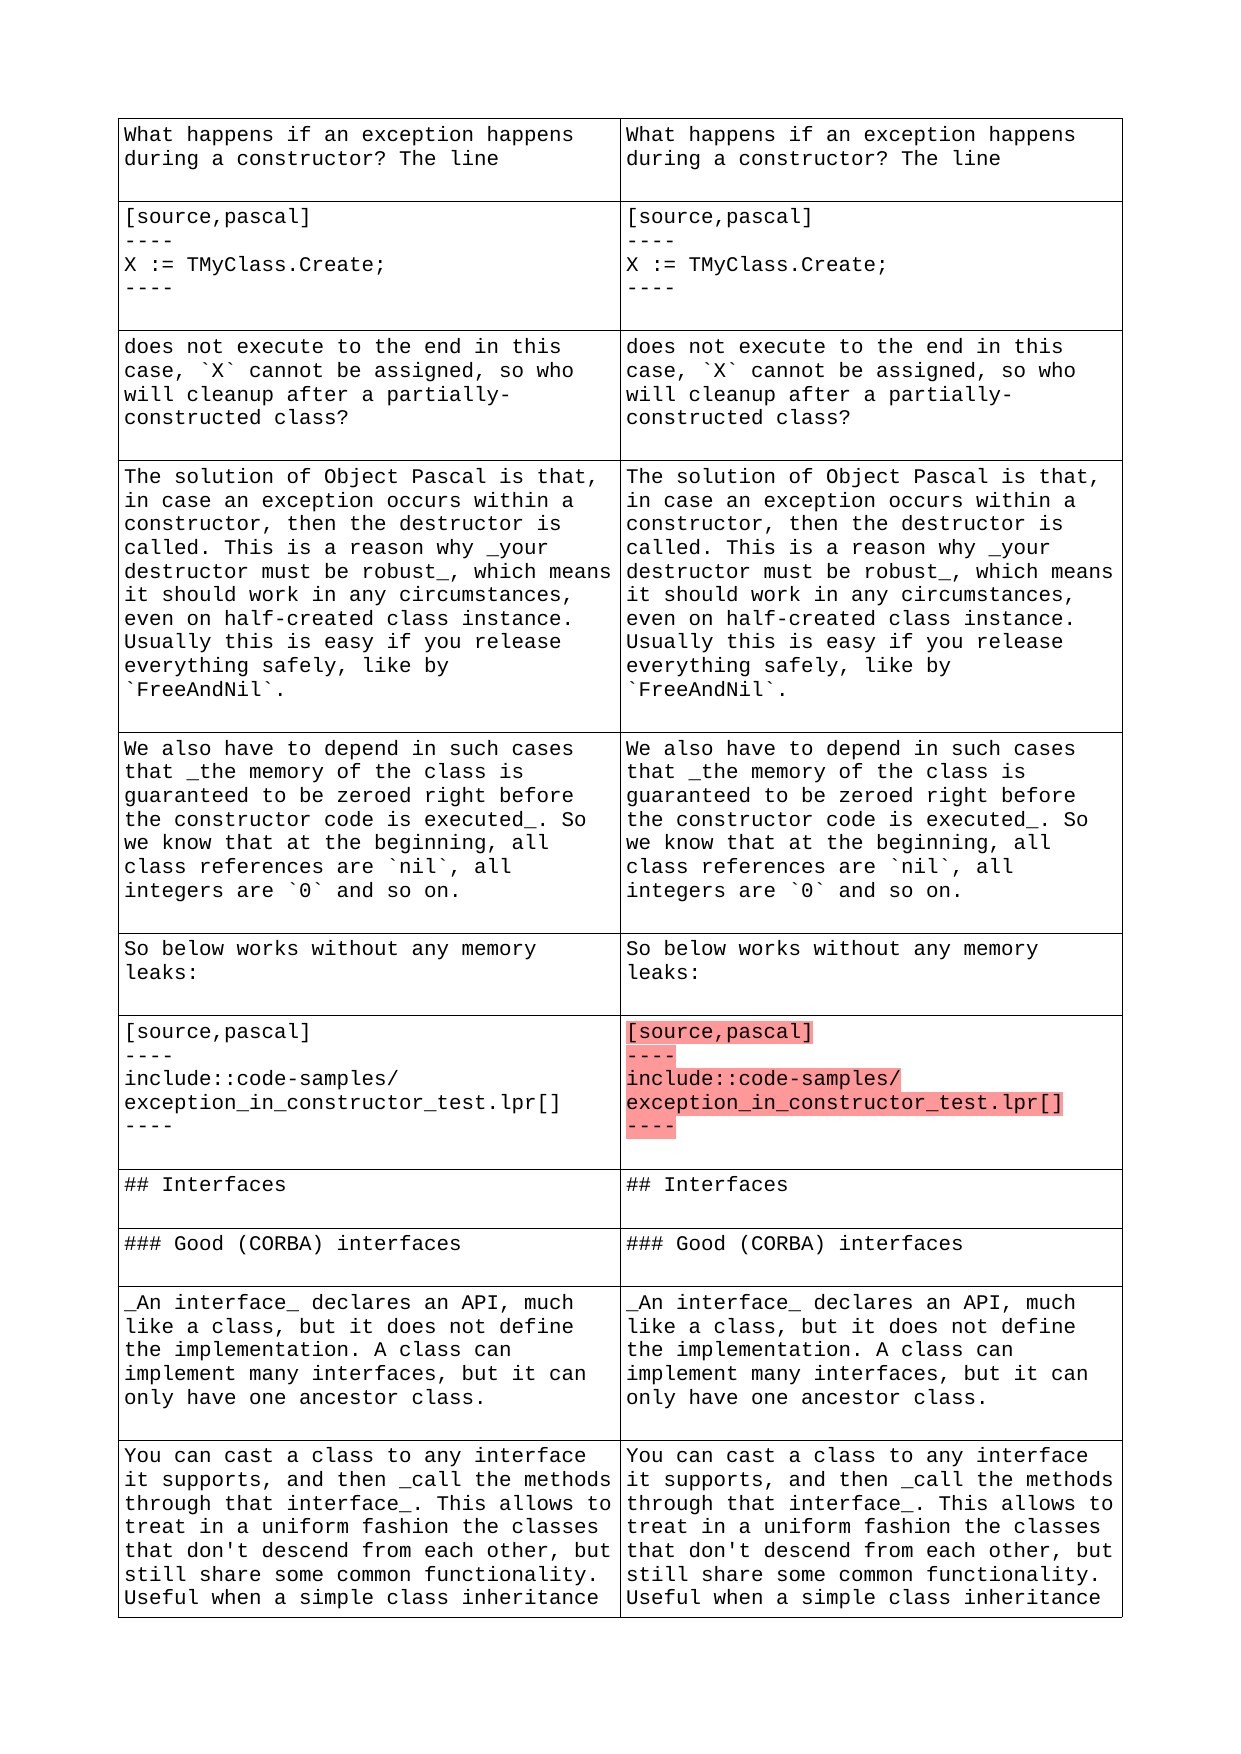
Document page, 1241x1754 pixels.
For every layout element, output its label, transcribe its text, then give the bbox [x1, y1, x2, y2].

table_cell So below works without any memory leaks: [621, 934, 1122, 1015]
table_cell ### Good (CORBA) interfaces [621, 1229, 1122, 1286]
table_cell We also have to depend in such cases that _the memory of the class is guaranteed to be zeroed right before the constructor code is executed_. So we know that at the beginning, all class references are `nil`, all integers are `0` and so on. [621, 733, 1122, 933]
table_cell [source,pascal] ---- include::code-samples/exception_in_constructor_test.lpr[] ---- [119, 1016, 620, 1168]
table_cell [source,pascal] ---- X := TMyClass.Create; ---- [621, 202, 1122, 330]
table_cell We also have to depend in such cases that _the memory of the class is guaranteed to be zeroed right before the constructor code is executed_. So we know that at the beginning, all class references are `nil`, all integers are `0` and so on. [119, 733, 620, 933]
table_cell So below works without any memory leaks: [119, 934, 620, 1015]
table_cell What happens if an exception happens during a constructor? The line [621, 119, 1122, 201]
table_cell _An interface_ declares an API, much like a class, but it does not define the implementation. A class can implement many interfaces, but it can only have one ancestor class. [119, 1287, 620, 1440]
table_cell You can cast a class to any interface it supports, and then _call the methods through that interface_. This allows to treat in a uniform fashion the classes that don't descend from each other, but still share some common functionality. Useful when a simple class inheritance [119, 1441, 620, 1617]
table_cell ## Interfaces [119, 1170, 620, 1227]
table_cell [source,pascal] ---- include::code-samples/exception_in_constructor_test.lpr[] ---- [621, 1016, 1122, 1168]
table_cell The solution of Object Pascal is that, in case an exception occurs within a constructor, then the destructor is called. This is a reason why _your destructor must be robust_, which means it should work in any circumstances, even on half-created class instance. Usually this is easy if you release everything safely, like by `FreeAndNil`. [621, 461, 1122, 732]
table_cell _An interface_ declares an API, much like a class, but it does not define the implementation. A class can implement many interfaces, but it can only have one ancestor class. [621, 1287, 1122, 1440]
table_cell does not execute to the end in this case, `X` cannot be assigned, so who will cleanup after a partially-constructed class? [119, 331, 620, 460]
table_cell [source,pascal] ---- X := TMyClass.Create; ---- [119, 202, 620, 330]
table_cell What happens if an exception happens during a constructor? The line [119, 119, 620, 201]
table_cell ## Interfaces [621, 1170, 1122, 1227]
table_cell does not execute to the end in this case, `X` cannot be assigned, so who will cleanup after a partially-constructed class? [621, 331, 1122, 460]
table_cell You can cast a class to any interface it supports, and then _call the methods through that interface_. This allows to treat in a uniform fashion the classes that don't descend from each other, but still share some common functionality. Useful when a simple class inheritance [621, 1441, 1122, 1617]
table_cell The solution of Object Pascal is that, in case an exception occurs within a constructor, then the destructor is called. This is a reason why _your destructor must be robust_, which means it should work in any circumstances, even on half-created class instance. Usually this is easy if you release everything safely, like by `FreeAndNil`. [119, 461, 620, 732]
table_cell ### Good (CORBA) interfaces [119, 1229, 620, 1286]
